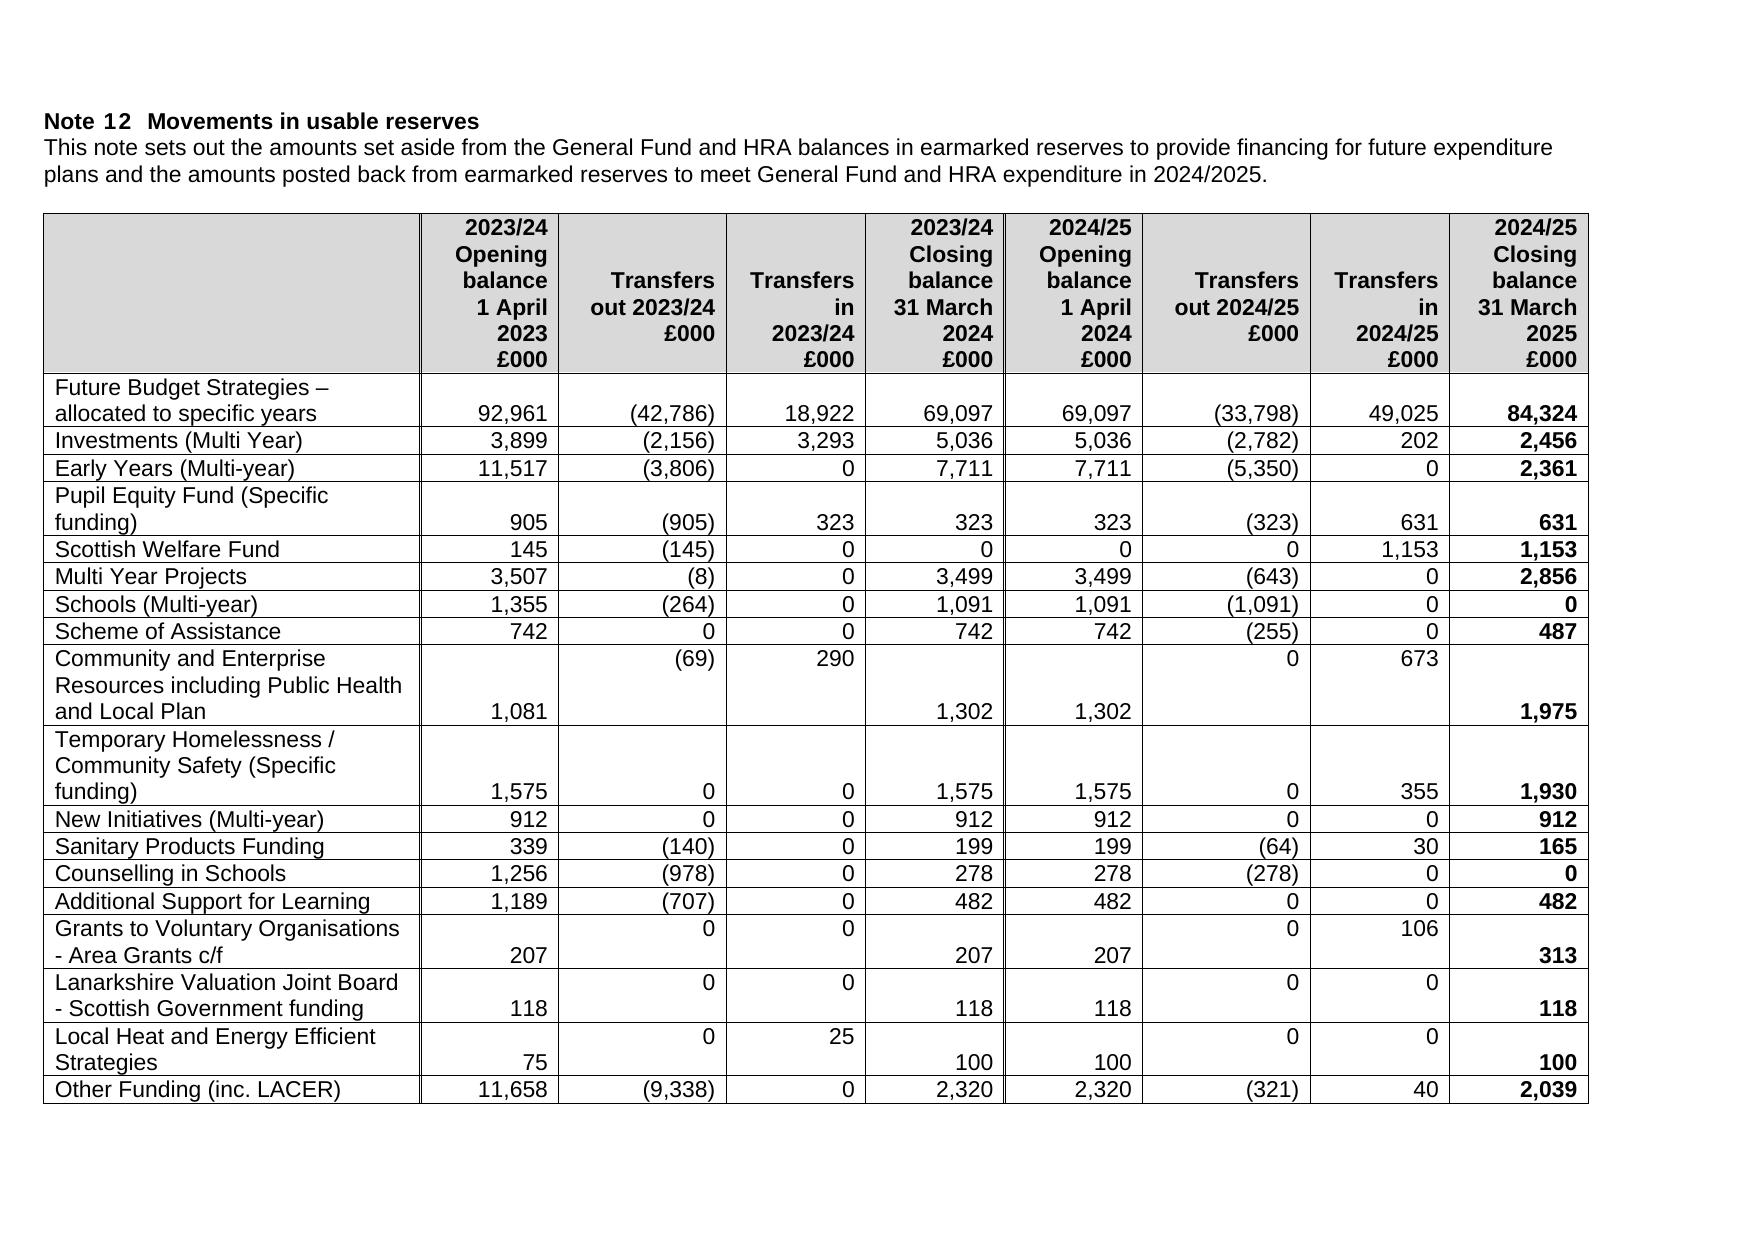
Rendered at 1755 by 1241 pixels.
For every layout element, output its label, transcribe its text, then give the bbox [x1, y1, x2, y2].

table_cell 0 [1311, 1023, 1449, 1075]
table_cell (255) [1143, 618, 1310, 644]
table_cell (707) [559, 888, 726, 914]
table_cell 25 [727, 1023, 865, 1075]
table_cell 0 [1311, 860, 1449, 887]
table_cell 290 [727, 645, 865, 724]
table_cell 11,658 [422, 1076, 558, 1103]
text This note sets out the amounts set aside from the General Fund and HRA balances in earmarked reserves to provide financing for future expenditure plans and the amounts posted back from earmarked reserves to meet General Fund and HRA expenditure in 2024/2025. [44, 134, 1589, 213]
table_cell 742 [422, 618, 558, 644]
table_cell 631 [1311, 482, 1449, 535]
table_cell 323 [1006, 482, 1142, 535]
table_cell 0 [727, 563, 865, 589]
table_cell 5,036 [1006, 427, 1142, 454]
table_header 2024/25 Opening balance 1 April 2024 £000 [1006, 214, 1142, 372]
table_cell 0 [1143, 536, 1310, 562]
table_cell 2,856 [1450, 563, 1588, 589]
table_cell 2,320 [1006, 1076, 1142, 1103]
table_cell (8) [559, 563, 726, 589]
table_cell (9,338) [559, 1076, 726, 1103]
table_header Transfers out 2024/25 £000 [1143, 214, 1310, 372]
table_cell 3,899 [422, 427, 558, 454]
table_cell 92,961 [422, 374, 558, 426]
table_cell 0 [1143, 915, 1310, 968]
table_cell 0 [1143, 1023, 1310, 1075]
table_cell 40 [1311, 1076, 1449, 1103]
table_cell 100 [1450, 1023, 1588, 1075]
table_cell 118 [1006, 969, 1142, 1022]
table_cell (905) [559, 482, 726, 535]
table_cell (278) [1143, 860, 1310, 887]
table_cell 0 [727, 860, 865, 887]
table_cell 1,302 [1006, 645, 1142, 724]
table_cell Other Funding (inc. LACER) [44, 1076, 419, 1103]
table_cell 1,153 [1311, 536, 1449, 562]
table_cell 2,320 [866, 1076, 1003, 1103]
table_cell 0 [1143, 888, 1310, 914]
table_cell (2,782) [1143, 427, 1310, 454]
table_cell 0 [1450, 591, 1588, 617]
table_cell 100 [1006, 1023, 1142, 1075]
table_cell 0 [1311, 563, 1449, 589]
table_cell (64) [1143, 833, 1310, 859]
table_cell Early Years (Multi-year) [44, 455, 419, 481]
table_cell Lanarkshire Valuation Joint Board - Scottish Government funding [44, 969, 419, 1022]
table_cell 3,499 [866, 563, 1003, 589]
table_cell 145 [422, 536, 558, 562]
table_cell 0 [559, 618, 726, 644]
table_cell Local Heat and Energy Efficient Strategies [44, 1023, 419, 1075]
table_cell Investments (Multi Year) [44, 427, 419, 454]
table_cell (3,806) [559, 455, 726, 481]
table_cell 0 [727, 888, 865, 914]
table_cell (2,156) [559, 427, 726, 454]
table_cell Grants to Voluntary Organisations - Area Grants c/f [44, 915, 419, 968]
table_cell 742 [866, 618, 1003, 644]
table_cell 0 [727, 806, 865, 832]
table_cell Additional Support for Learning [44, 888, 419, 914]
table_header Transfers out 2023/24 £000 [559, 214, 726, 372]
table_cell 118 [866, 969, 1003, 1022]
table_cell 278 [1006, 860, 1142, 887]
table_header 2023/24 Opening balance 1 April 2023 £000 [422, 214, 558, 372]
table_cell 0 [559, 969, 726, 1022]
table_cell 1,091 [1006, 591, 1142, 617]
table_cell 1,256 [422, 860, 558, 887]
table_cell 355 [1311, 726, 1449, 804]
table_cell 2,039 [1450, 1076, 1588, 1103]
table_cell 106 [1311, 915, 1449, 968]
table_cell 1,091 [866, 591, 1003, 617]
table_cell 18,922 [727, 374, 865, 426]
table_cell 742 [1006, 618, 1142, 644]
table_cell 0 [1143, 645, 1310, 724]
table_cell Multi Year Projects [44, 563, 419, 589]
table_cell (978) [559, 860, 726, 887]
table_cell 165 [1450, 833, 1588, 859]
table_cell (140) [559, 833, 726, 859]
table_cell (69) [559, 645, 726, 724]
table_cell 0 [1143, 969, 1310, 1022]
table_cell 0 [727, 618, 865, 644]
table_cell 3,507 [422, 563, 558, 589]
table_header [44, 214, 419, 372]
table_cell Sanitary Products Funding [44, 833, 419, 859]
table_cell 207 [1006, 915, 1142, 968]
table_cell Schools (Multi-year) [44, 591, 419, 617]
table_cell 0 [1143, 726, 1310, 804]
table_cell 0 [727, 969, 865, 1022]
table_cell 912 [422, 806, 558, 832]
table_cell New Initiatives (Multi-year) [44, 806, 419, 832]
table_cell 118 [1450, 969, 1588, 1022]
table_cell 30 [1311, 833, 1449, 859]
table_cell 207 [866, 915, 1003, 968]
table_cell 0 [559, 806, 726, 832]
table_cell 0 [1311, 591, 1449, 617]
table_cell 0 [1311, 618, 1449, 644]
table_cell 0 [727, 536, 865, 562]
table_cell 482 [1006, 888, 1142, 914]
table_cell 0 [1143, 806, 1310, 832]
table_header 2023/24 Closing balance 31 March 2024 £000 [866, 214, 1003, 372]
table_cell 199 [866, 833, 1003, 859]
table_cell 100 [866, 1023, 1003, 1075]
table_cell 69,097 [866, 374, 1003, 426]
table_cell 631 [1450, 482, 1588, 535]
table_cell 1,575 [1006, 726, 1142, 804]
table_cell 202 [1311, 427, 1449, 454]
table_cell 339 [422, 833, 558, 859]
table_cell (264) [559, 591, 726, 617]
table_cell 0 [727, 1076, 865, 1103]
table_cell 2,361 [1450, 455, 1588, 481]
table_cell 1,575 [866, 726, 1003, 804]
subtitle Note 12 Movements in usable reserves [44, 108, 1589, 134]
table_cell 7,711 [866, 455, 1003, 481]
table_cell (323) [1143, 482, 1310, 535]
table_cell Community and Enterprise Resources including Public Health and Local Plan [44, 645, 419, 724]
table_cell 912 [1450, 806, 1588, 832]
table_cell 0 [727, 455, 865, 481]
table_cell 673 [1311, 645, 1449, 724]
table_header 2024/25 Closing balance 31 March 2025 £000 [1450, 214, 1588, 372]
table_cell 1,153 [1450, 536, 1588, 562]
table_header Transfers in 2024/25 £000 [1311, 214, 1449, 372]
table_cell 0 [559, 915, 726, 968]
table_cell 2,456 [1450, 427, 1588, 454]
table_cell 905 [422, 482, 558, 535]
table_cell 118 [422, 969, 558, 1022]
table_cell 323 [727, 482, 865, 535]
table_cell 278 [866, 860, 1003, 887]
table_cell 1,975 [1450, 645, 1588, 724]
table_cell (33,798) [1143, 374, 1310, 426]
table_cell 3,293 [727, 427, 865, 454]
table_cell Scottish Welfare Fund [44, 536, 419, 562]
table_cell 1,081 [422, 645, 558, 724]
table_cell Temporary Homelessness / Community Safety (Specific funding) [44, 726, 419, 804]
table_cell 482 [1450, 888, 1588, 914]
table_cell 7,711 [1006, 455, 1142, 481]
table_cell 0 [727, 833, 865, 859]
table_cell 482 [866, 888, 1003, 914]
table_cell 84,324 [1450, 374, 1588, 426]
table_cell 0 [1450, 860, 1588, 887]
table_cell 912 [1006, 806, 1142, 832]
table_cell 0 [727, 726, 865, 804]
table_cell 0 [727, 915, 865, 968]
table_cell 0 [727, 591, 865, 617]
table_cell 912 [866, 806, 1003, 832]
table_cell (1,091) [1143, 591, 1310, 617]
table_cell 0 [1311, 888, 1449, 914]
table_cell 0 [1311, 806, 1449, 832]
table_cell 75 [422, 1023, 558, 1075]
table_cell Future Budget Strategies – allocated to specific years [44, 374, 419, 426]
table_cell (643) [1143, 563, 1310, 589]
table_cell 1,189 [422, 888, 558, 914]
table_cell 323 [866, 482, 1003, 535]
table_cell 487 [1450, 618, 1588, 644]
table_cell 69,097 [1006, 374, 1142, 426]
table_cell 0 [866, 536, 1003, 562]
table_cell 199 [1006, 833, 1142, 859]
table_cell 207 [422, 915, 558, 968]
table_cell (5,350) [1143, 455, 1310, 481]
table_cell 5,036 [866, 427, 1003, 454]
table_cell (145) [559, 536, 726, 562]
table_cell 0 [1006, 536, 1142, 562]
table_cell 49,025 [1311, 374, 1449, 426]
table_cell Counselling in Schools [44, 860, 419, 887]
table_cell Scheme of Assistance [44, 618, 419, 644]
table_cell 1,355 [422, 591, 558, 617]
table_cell 11,517 [422, 455, 558, 481]
table_cell 0 [1311, 969, 1449, 1022]
table_cell 1,930 [1450, 726, 1588, 804]
table_cell (42,786) [559, 374, 726, 426]
table_cell 0 [559, 726, 726, 804]
table_cell 313 [1450, 915, 1588, 968]
table_cell 1,575 [422, 726, 558, 804]
table_cell (321) [1143, 1076, 1310, 1103]
table_cell 1,302 [866, 645, 1003, 724]
table_header Transfers in 2023/24 £000 [727, 214, 865, 372]
table_cell Pupil Equity Fund (Specific funding) [44, 482, 419, 535]
table_cell 0 [559, 1023, 726, 1075]
table_cell 0 [1311, 455, 1449, 481]
table_cell 3,499 [1006, 563, 1142, 589]
